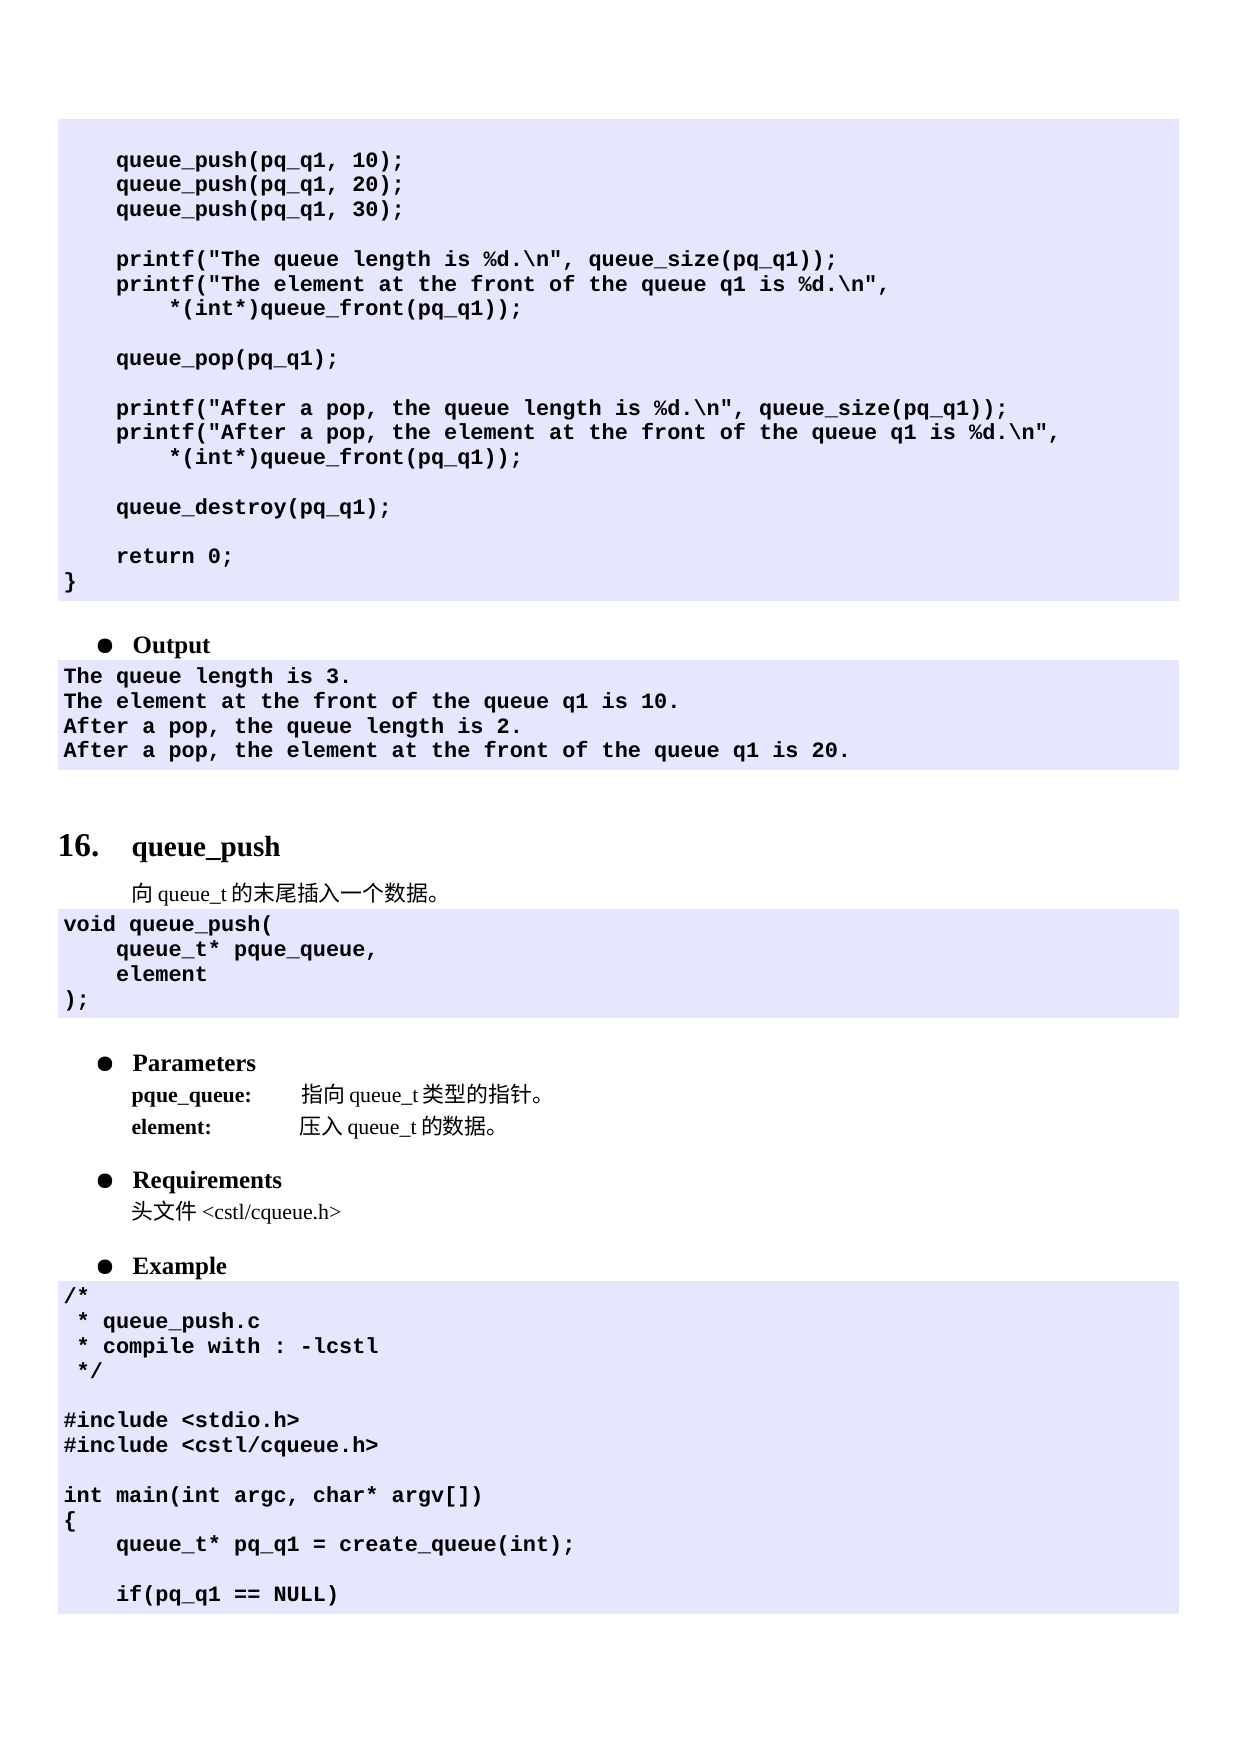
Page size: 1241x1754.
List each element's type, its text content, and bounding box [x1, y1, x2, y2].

table_header /* * queue_push.c * compile with : -lcstl */ #include <stdio.h> #include <cstl/cqueue.h> int main(int argc, char* argv[]) { queue_t* pq_q1 = create_queue(int); if(pq_q1 == NULL) [58, 1281, 1179, 1614]
list Output [95, 631, 1179, 659]
text pque_queue: 指向queue_t类型的指针。 [57, 1077, 1179, 1109]
list Parameters [95, 1048, 1179, 1077]
list Example [95, 1251, 1179, 1280]
table_header void queue_push( queue_t* pque_queue, element ); [58, 909, 1179, 1018]
list Requirements [95, 1166, 1179, 1194]
text 向queue_t的末尾插入一个数据。 [57, 876, 1179, 908]
text 头文件 <cstl/cqueue.h> [57, 1194, 1179, 1226]
text element: 压入queue_t的数据。 [57, 1109, 1179, 1140]
subtitle queue_push [57, 825, 1179, 863]
table_header queue_push(pq_q1, 10); queue_push(pq_q1, 20); queue_push(pq_q1, 30); printf("The queue length is %d.\n", queue_size(pq_q1)); printf("The element at the front of the queue q1 is %d.\n", *(int*)queue_front(pq_q1)); queue_pop(pq_q1); printf("After a pop, the queue length is %d.\n", queue_size(pq_q1)); printf("After a pop, the element at the front of the queue q1 is %d.\n", *(int*)queue_front(pq_q1)); queue_destroy(pq_q1); return 0; } [58, 119, 1179, 601]
table_header The queue length is 3. The element at the front of the queue q1 is 10. After a pop, the queue length is 2. After a pop, the element at the front of the queue q1 is 20. [58, 660, 1179, 770]
